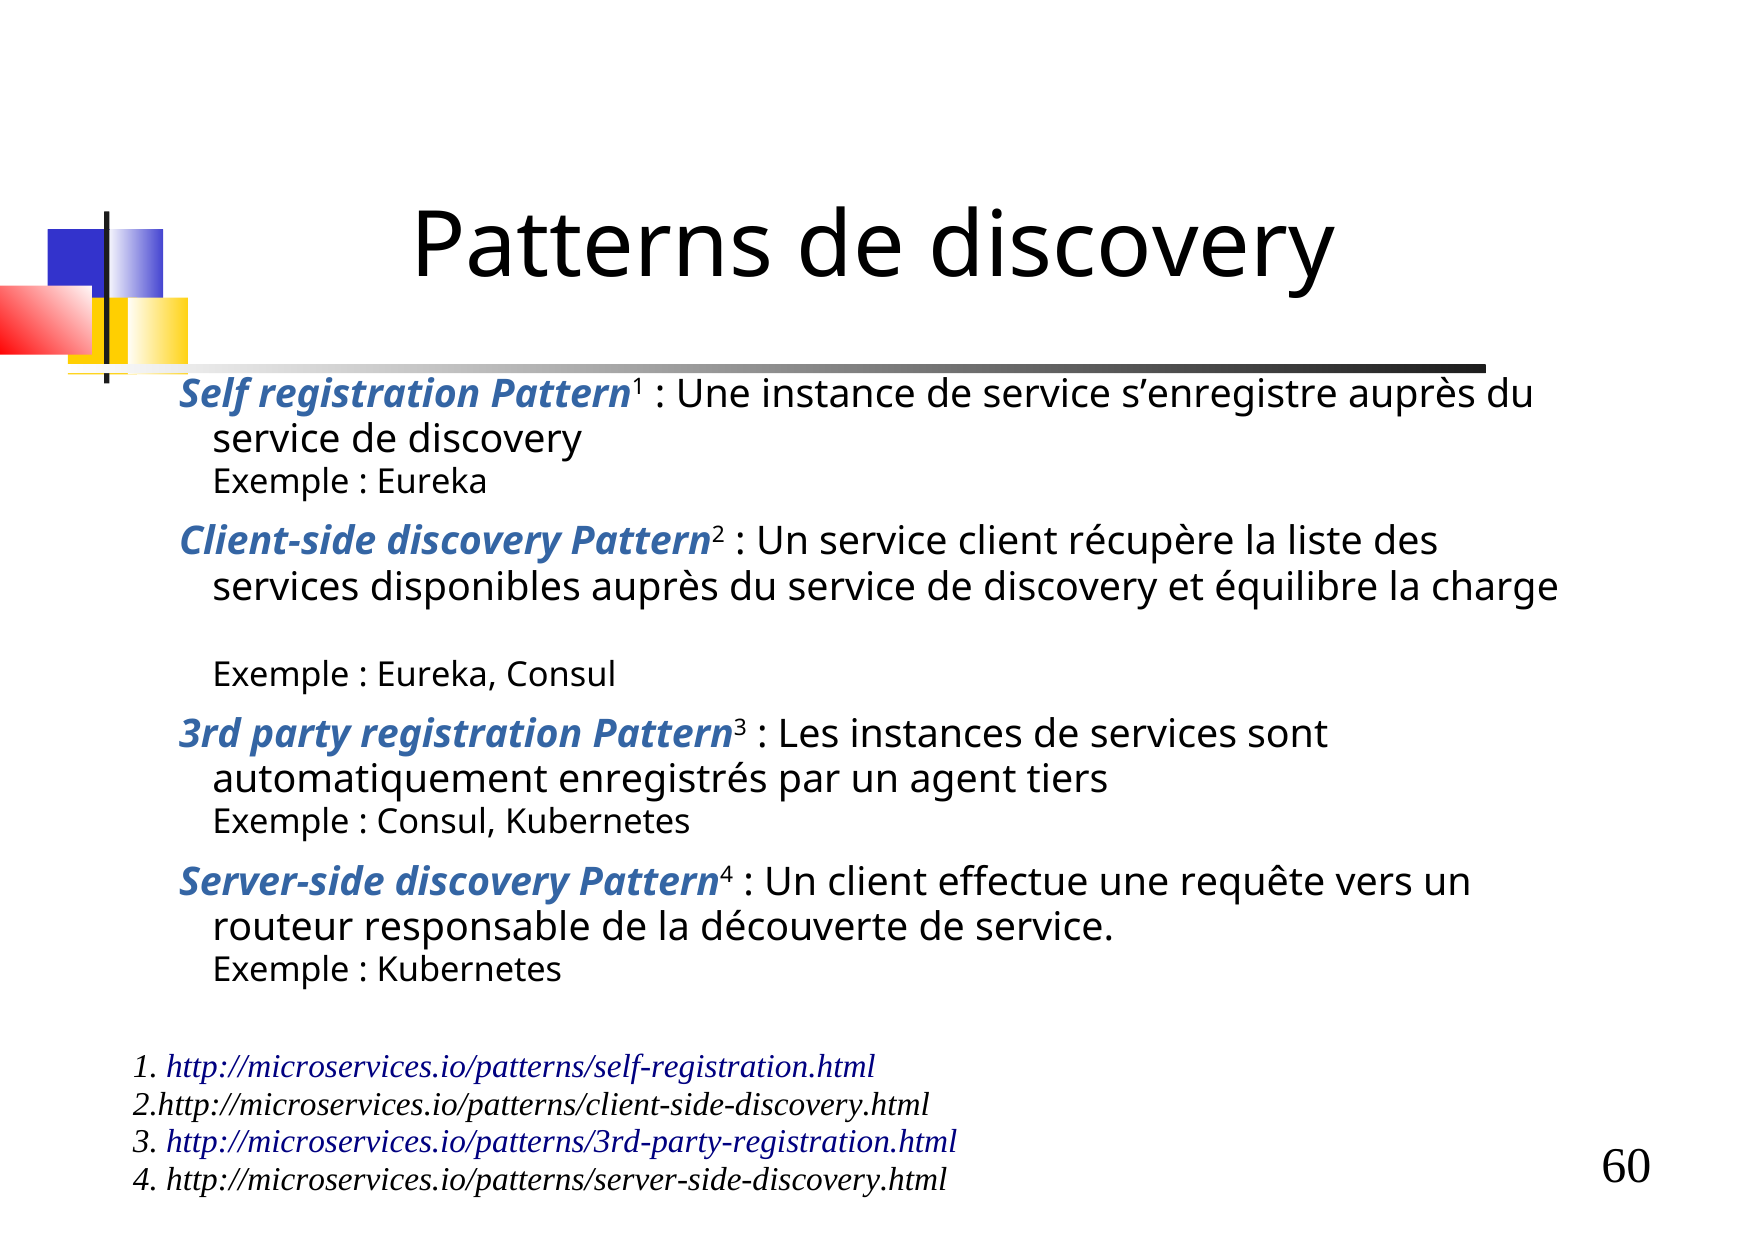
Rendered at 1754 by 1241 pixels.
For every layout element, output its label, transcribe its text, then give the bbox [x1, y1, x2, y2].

list Self registration Pattern1 : Une instance de service s’enregistre auprès du service de discovery Exemple : Eureka Client-side discovery Pattern2 : Un service client récupère la liste des services disponibles auprès du service de discovery et équilibre la charge Exemple : Eureka, Consul 3rd party registration Pattern3 : Les instances de services sont automatiquement enregistrés par un agent tiers Exemple : Consul, Kubernetes Server-side discovery Pattern4 : Un client effectue une requête vers un routeur responsable de la découverte de service. Exemple : Kubernetes [179, 371, 1567, 993]
title Patterns de discovery [179, 139, 1567, 351]
text_box 1. http://microservices.io/patterns/self-registration.html 2.http://microservices.io/patterns/client-side-discovery.html 3. http://microservices.io/patterns/3rd-party-registration.html 4. http://microservices.io/patterns/server-side-discovery.html [118, 1039, 1183, 1206]
